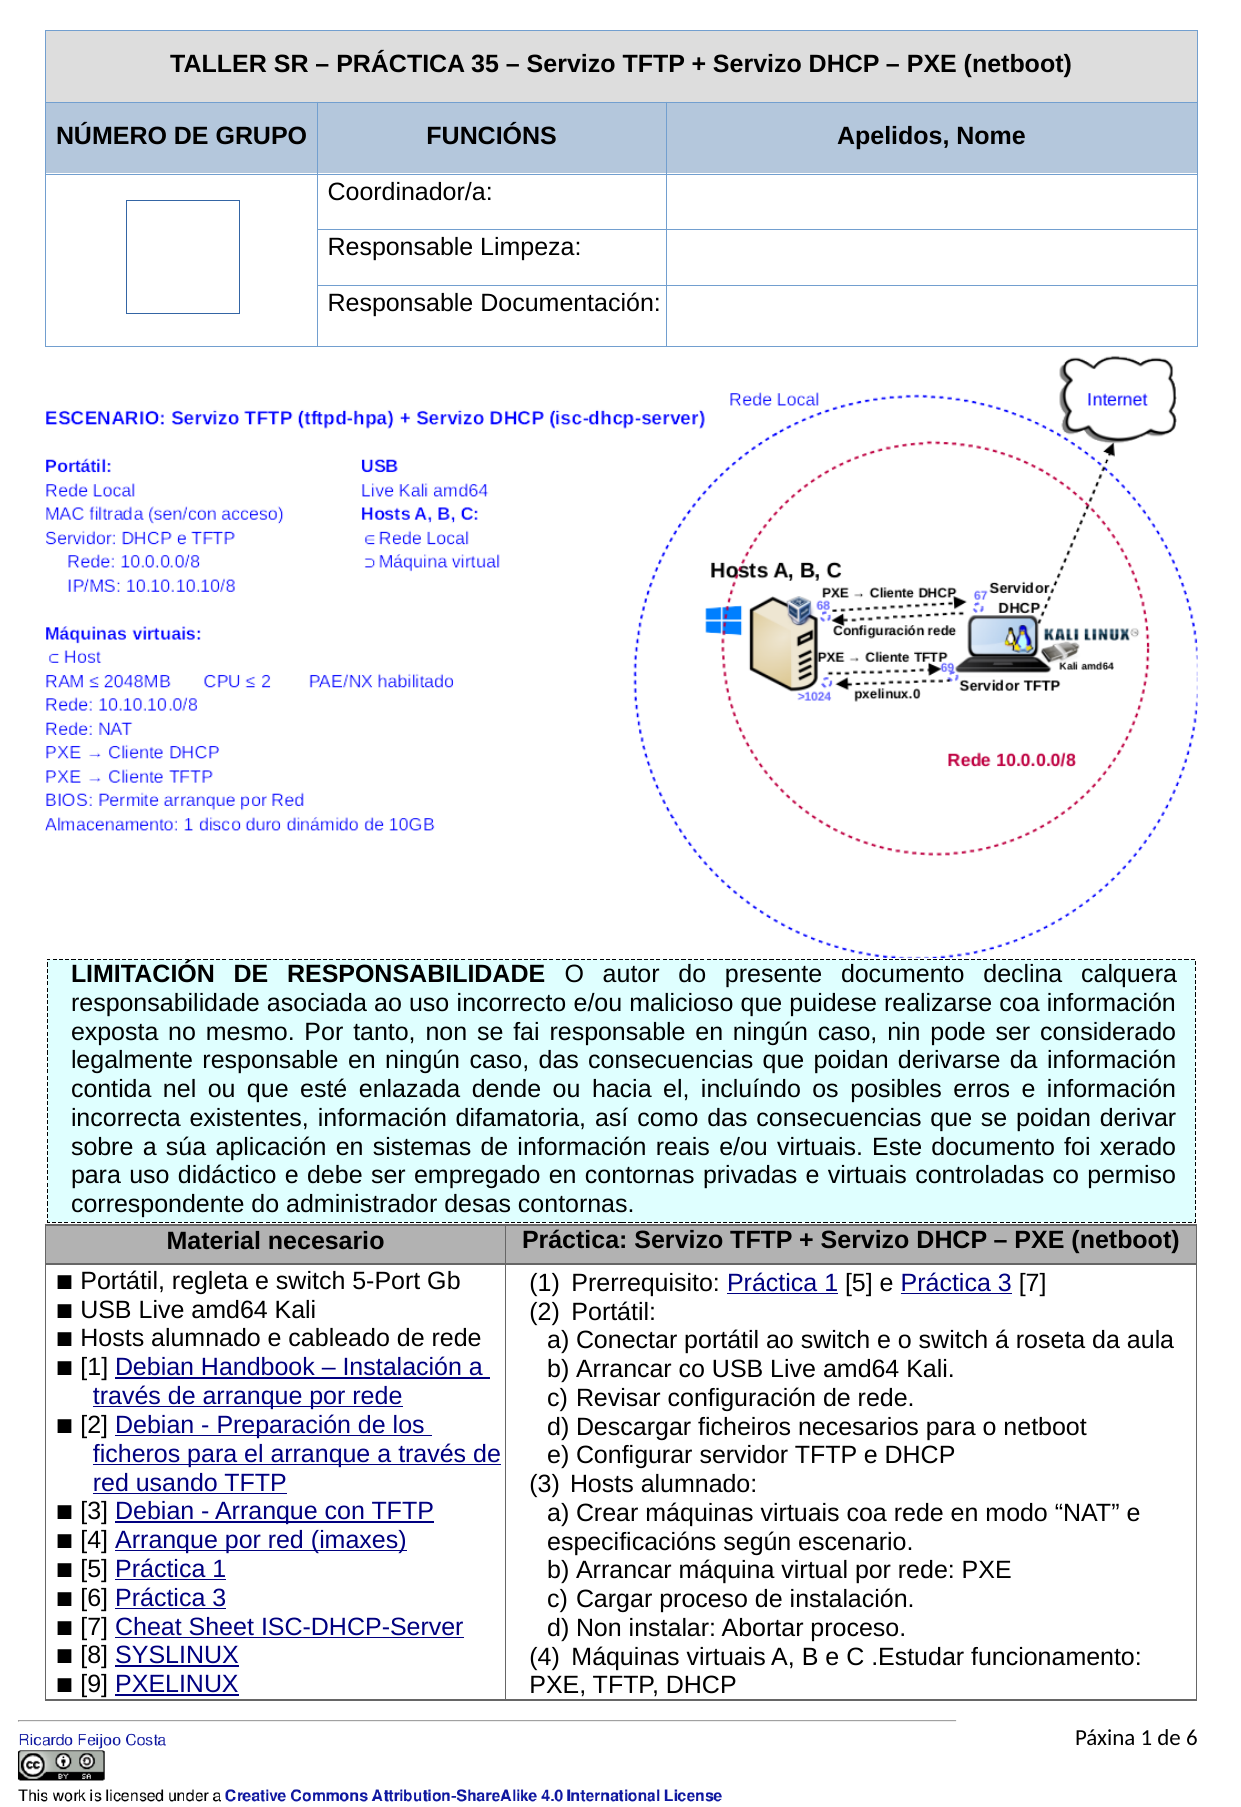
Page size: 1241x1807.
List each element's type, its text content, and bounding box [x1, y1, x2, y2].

table_cell Responsable Limpeza: [318, 230, 666, 284]
table_cell [46, 175, 317, 346]
table_cell Responsable Documentación: [318, 286, 666, 346]
table_cell FUNCIÓNS [318, 103, 666, 173]
table_cell NÚMERO DE GRUPO [46, 103, 317, 173]
table_header TALLER SR – PRÁCTICA 35 – Servizo TFTP + Servizo DHCP – PXE (netboot) [46, 31, 1197, 102]
table_cell [667, 286, 1197, 346]
table_cell [667, 230, 1197, 284]
table_cell Portátil, regleta e switch 5-Port Gb USB Live amd64 Kali Hosts alumnado e cableado de rede [1] Debian Handbook – Instalación a través de arranque por rede [2] Debian - Preparación de los ficheros para el arranque a través de red usando TFTP [3] Debian - Arranque con TFTP [4] Arranque por red (imaxes) [5] Práctica 1 [6] Práctica 3 [7] Cheat Sheet ISC-DHCP-Server [8] SYSLINUX [9] PXELINUX [46, 1265, 505, 1699]
picture [45, 350, 1198, 958]
table_header Práctica: Servizo TFTP + Servizo DHCP – PXE (netboot) [506, 1226, 1196, 1263]
picture [8, 1715, 957, 1806]
table_cell Apelidos, Nome [667, 103, 1197, 173]
table_cell [667, 175, 1197, 229]
table_header Material necesario [46, 1226, 505, 1263]
table_cell Coordinador/a: [318, 175, 666, 229]
table_cell Prerrequisito: Práctica 1 [5] e Práctica 3 [7] Portátil: Conectar portátil ao switch e o switch á roseta da aula Arrancar co USB Live amd64 Kali. Revisar configuración de rede. Descargar ficheiros necesarios para o netboot Configurar servidor TFTP e DHCP Hosts alumnado: Crear máquinas virtuais coa rede en modo “NAT” e especificacións según escenario. Arrancar máquina virtual por rede: PXE Cargar proceso de instalación. Non instalar: Abortar proceso. Máquinas virtuais A, B e C .Estudar funcionamento: PXE, TFTP, DHCP [506, 1265, 1196, 1699]
